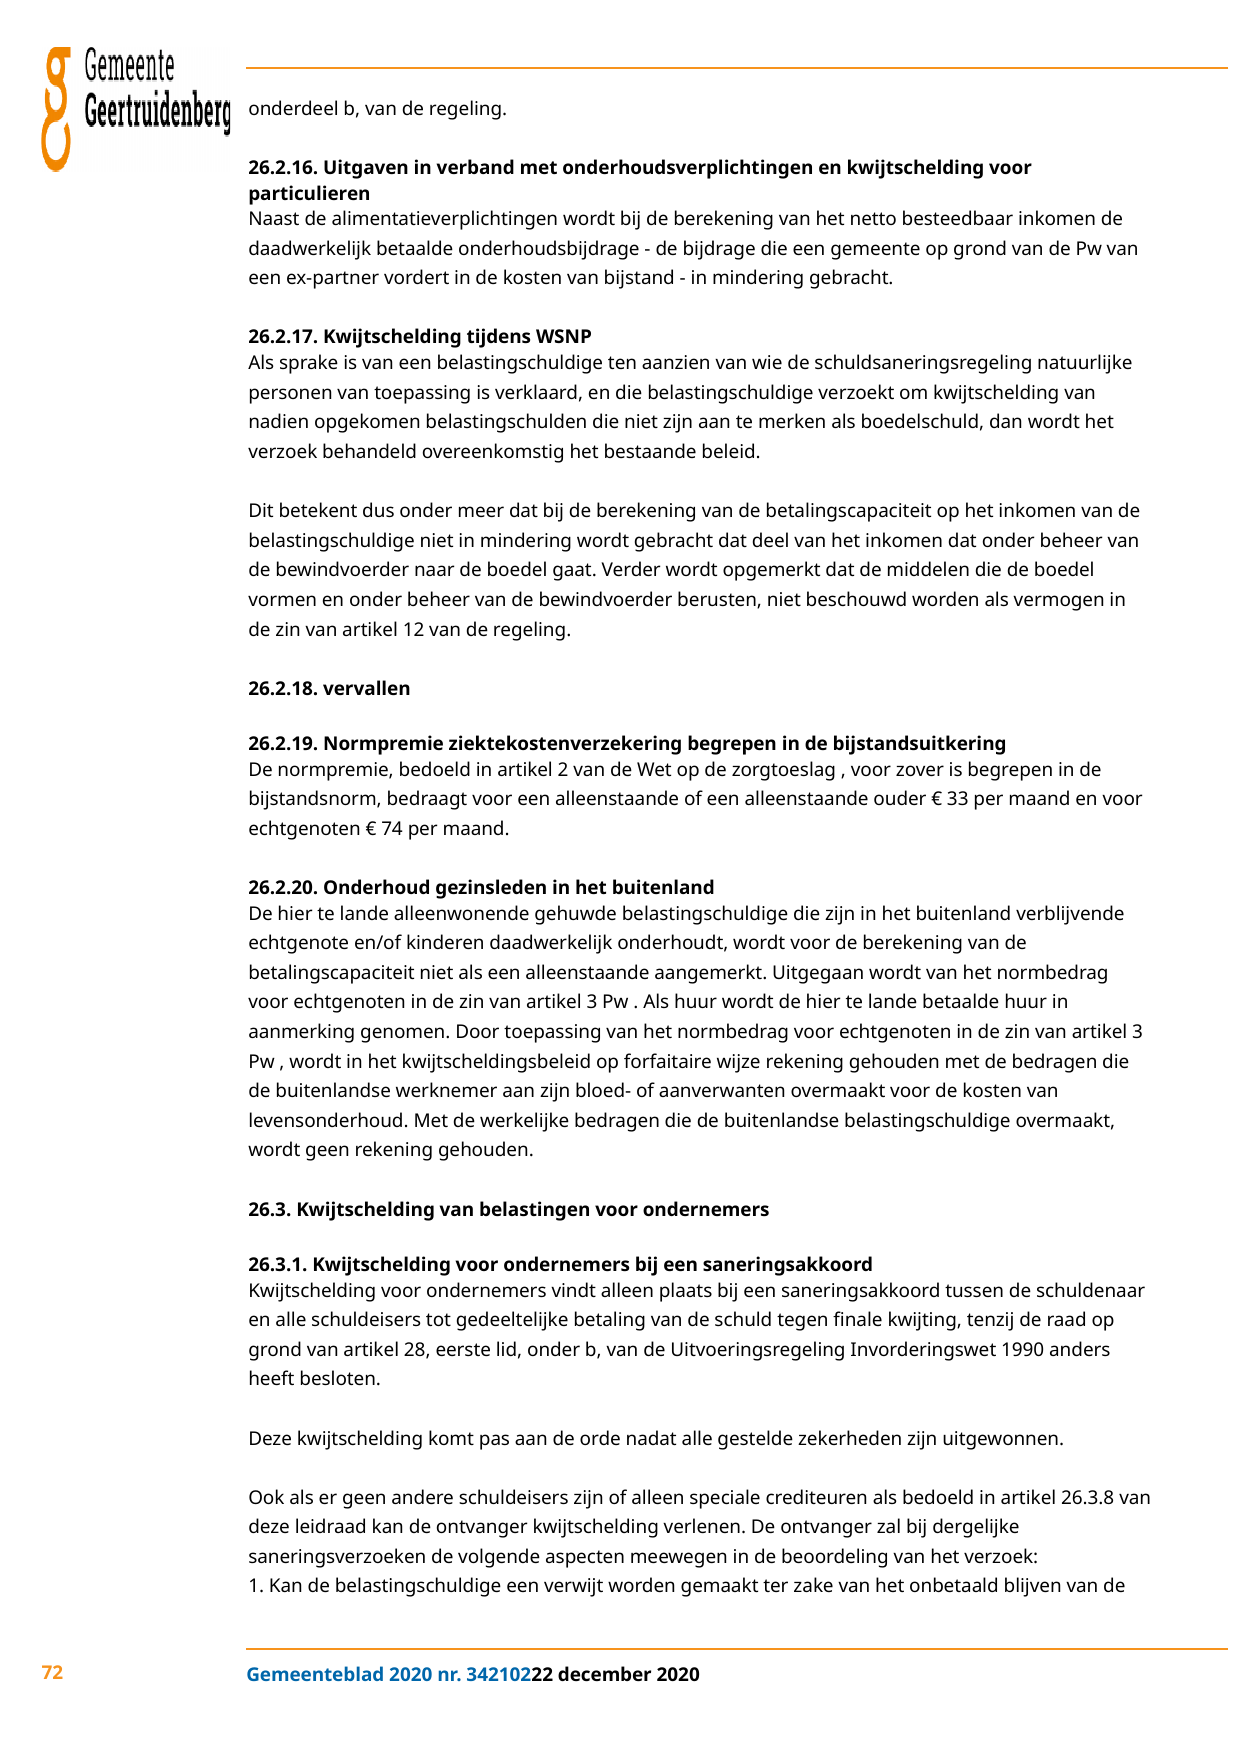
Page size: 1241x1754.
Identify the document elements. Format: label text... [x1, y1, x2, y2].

text Deze kwijtschelding komt pas aan de orde nadat alle gestelde zekerheden zijn uitgewonnen. [248, 1425, 1152, 1451]
text 26.3. Kwijtschelding van belastingen voor ondernemers [248, 1196, 1152, 1222]
text 26.2.20. Onderhoud gezinsleden in het buitenland [248, 874, 1152, 900]
text 26.2.17. Kwijtschelding tijdens WSNP [248, 324, 1152, 349]
text 26.2.19. Normpremie ziektekostenverzekering begrepen in de bijstandsuitkering [248, 730, 1152, 756]
text 26.2.16. Uitgaven in verband met onderhoudsverplichtingen en kwijtschelding voor particulieren [248, 154, 1152, 205]
text Kwijtschelding voor ondernemers vindt alleen plaats bij een saneringsakkoord tussen de schuldenaar en alle schuldeisers tot gedeeltelijke betaling van de schuld tegen finale kwijting, tenzij de raad op grond van artikel 28, eerste lid, onder b, van de Uitvoeringsregeling Invorderingswet 1990 anders heeft besloten. [248, 1277, 1152, 1391]
text onderdeel b, van de regeling. [248, 95, 1152, 121]
text Naast de alimentatieverplichtingen wordt bij de berekening van het netto besteedbaar inkomen de daadwerkelijk betaalde onderhoudsbijdrage - de bijdrage die een gemeente op grond van de Pw van een ex-partner vordert in de kosten van bijstand - in mindering gebracht. [248, 205, 1152, 290]
text De normpremie, bedoeld in artikel 2 van de Wet op de zorgtoeslag , voor zover is begrepen in de bijstandsnorm, bedraagt voor een alleenstaande of een alleenstaande ouder € 33 per maand en voor echtgenoten € 74 per maand. [248, 756, 1152, 841]
text Ook als er geen andere schuldeisers zijn of alleen speciale crediteuren als bedoeld in artikel 26.3.8 van deze leidraad kan de ontvanger kwijtschelding verlenen. De ontvanger zal bij dergelijke saneringsverzoeken de volgende aspecten meewegen in de beoordeling van het verzoek: [248, 1484, 1152, 1569]
text 1. Kan de belastingschuldige een verwijt worden gemaakt ter zake van het onbetaald blijven van de [248, 1573, 1152, 1598]
text 26.2.18. vervallen [248, 675, 1152, 701]
text 26.3.1. Kwijtschelding voor ondernemers bij een saneringsakkoord [248, 1251, 1152, 1277]
text Dit betekent dus onder meer dat bij de berekening van de betalingscapaciteit op het inkomen van de belastingschuldige niet in mindering wordt gebracht dat deel van het inkomen dat onder beheer van de bewindvoerder naar de boedel gaat. Verder wordt opgemerkt dat de middelen die de boedel vormen en onder beheer van de bewindvoerder berusten, niet beschouwd worden als vermogen in de zin van artikel 12 van de regeling. [248, 497, 1152, 641]
picture [41, 47, 231, 172]
text Als sprake is van een belastingschuldige ten aanzien van wie de schuldsaneringsregeling natuurlijke personen van toepassing is verklaard, en die belastingschuldige verzoekt om kwijtschelding van nadien opgekomen belastingschulden die niet zijn aan te merken als boedelschuld, dan wordt het verzoek behandeld overeenkomstig het bestaande beleid. [248, 349, 1152, 464]
text De hier te lande alleenwonende gehuwde belastingschuldige die zijn in het buitenland verblijvende echtgenote en/of kinderen daadwerkelijk onderhoudt, wordt voor de berekening van de betalingscapaciteit niet als een alleenstaande aangemerkt. Uitgegaan wordt van het normbedrag voor echtgenoten in de zin van artikel 3 Pw . Als huur wordt de hier te lande betaalde huur in aanmerking genomen. Door toepassing van het normbedrag voor echtgenoten in de zin van artikel 3 Pw , wordt in het kwijtscheldingsbeleid op forfaitaire wijze rekening gehouden met de bedragen die de buitenlandse werknemer aan zijn bloed- of aanverwanten overmaakt voor de kosten van levensonderhoud. Met de werkelijke bedragen die de buitenlandse belastingschuldige overmaakt, wordt geen rekening gehouden. [248, 900, 1152, 1162]
